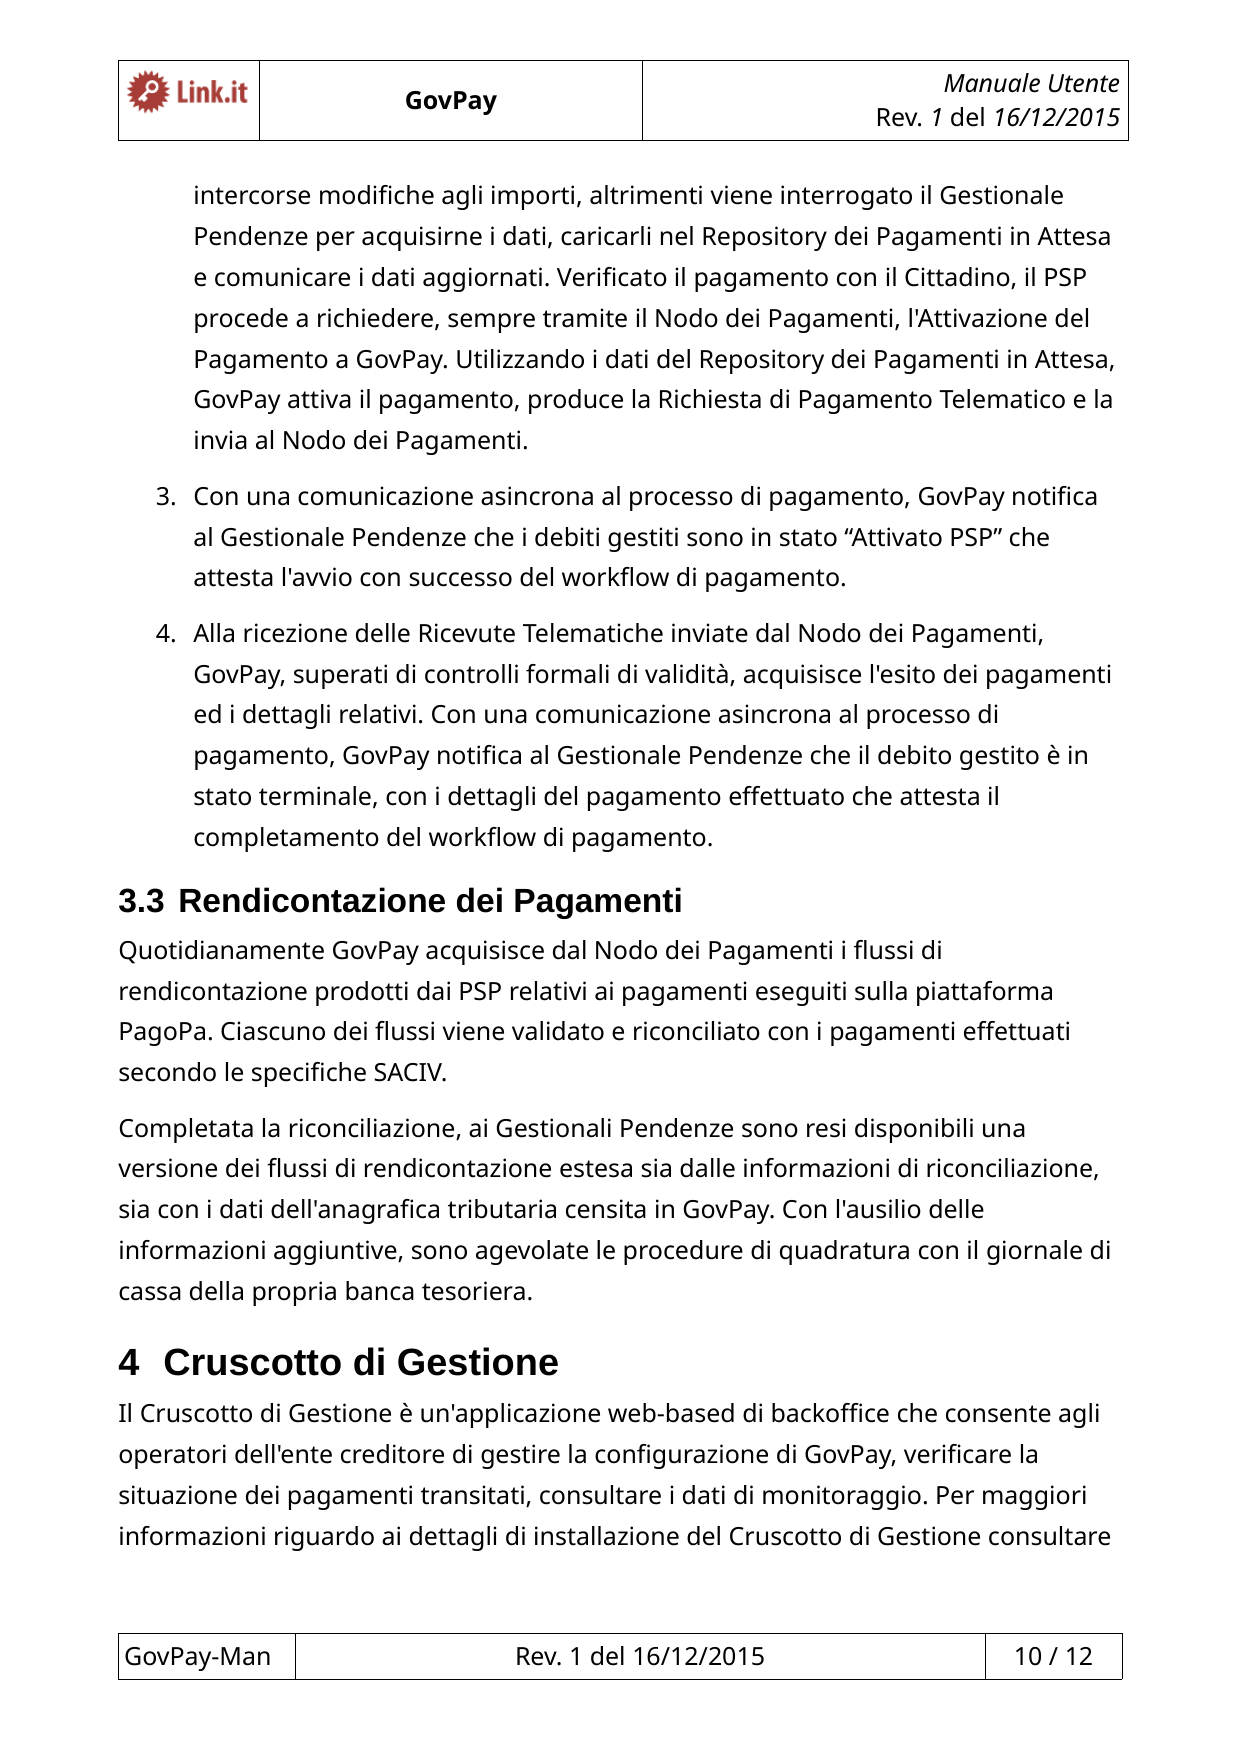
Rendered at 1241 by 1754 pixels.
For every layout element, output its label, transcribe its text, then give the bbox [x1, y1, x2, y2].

list Con una comunicazione asincrona al processo di pagamento, GovPay notifica al Gestionale Pendenze che i debiti gestiti sono in stato “Attivato PSP” che attesta l'avvio con successo del workflow di pagamento. [156, 478, 1122, 594]
list intercorse modifiche agli importi, altrimenti viene interrogato il Gestionale Pendenze per acquisirne i dati, caricarli nel Repository dei Pagamenti in Attesa e comunicare i dati aggiornati. Verificato il pagamento con il Cittadino, il PSP procede a richiedere, sempre tramite il Nodo dei Pagamenti, l'Attivazione del Pagamento a GovPay. Utilizzando i dati del Repository dei Pagamenti in Attesa, GovPay attiva il pagamento, produce la Richiesta di Pagamento Telematico e la invia al Nodo dei Pagamenti. [156, 178, 1122, 457]
picture [123, 65, 254, 119]
text Completata la riconciliazione, ai Gestionali Pendenze sono resi disponibili una versione dei flussi di rendicontazione estesa sia dalle informazioni di riconciliazione, sia con i dati dell'anagrafica tributaria censita in GovPay. Con l'ausilio delle informazioni aggiuntive, sono agevolate le procedure di quadratura con il giornale di cassa della propria banca tesoriera. [118, 1110, 1122, 1308]
list Alla ricezione delle Ricevute Telematiche inviate dal Nodo dei Pagamenti, GovPay, superati di controlli formali di validità, acquisisce l'esito dei pagamenti ed i dettagli relativi. Con una comunicazione asincrona al processo di pagamento, GovPay notifica al Gestionale Pendenze che il debito gestito è in stato terminale, con i dettagli del pagamento effettuato che attesta il completamento del workflow di pagamento. [156, 615, 1122, 854]
subtitle Rendicontazione dei Pagamenti [118, 881, 1122, 920]
text Il Cruscotto di Gestione è un'applicazione web-based di backoffice che consente agli operatori dell'ente creditore di gestire la configurazione di GovPay, verificare la situazione dei pagamenti transitati, consultare i dati di monitoraggio. Per maggiori informazioni riguardo ai dettagli di installazione del Cruscotto di Gestione consultare [118, 1396, 1122, 1552]
text Quotidianamente GovPay acquisisce dal Nodo dei Pagamenti i flussi di rendicontazione prodotti dai PSP relativi ai pagamenti eseguiti sulla piattaforma PagoPa. Ciascuno dei flussi viene validato e riconciliato con i pagamenti effettuati secondo le specifiche SACIV. [118, 932, 1122, 1089]
subtitle Cruscotto di Gestione [118, 1339, 1122, 1383]
